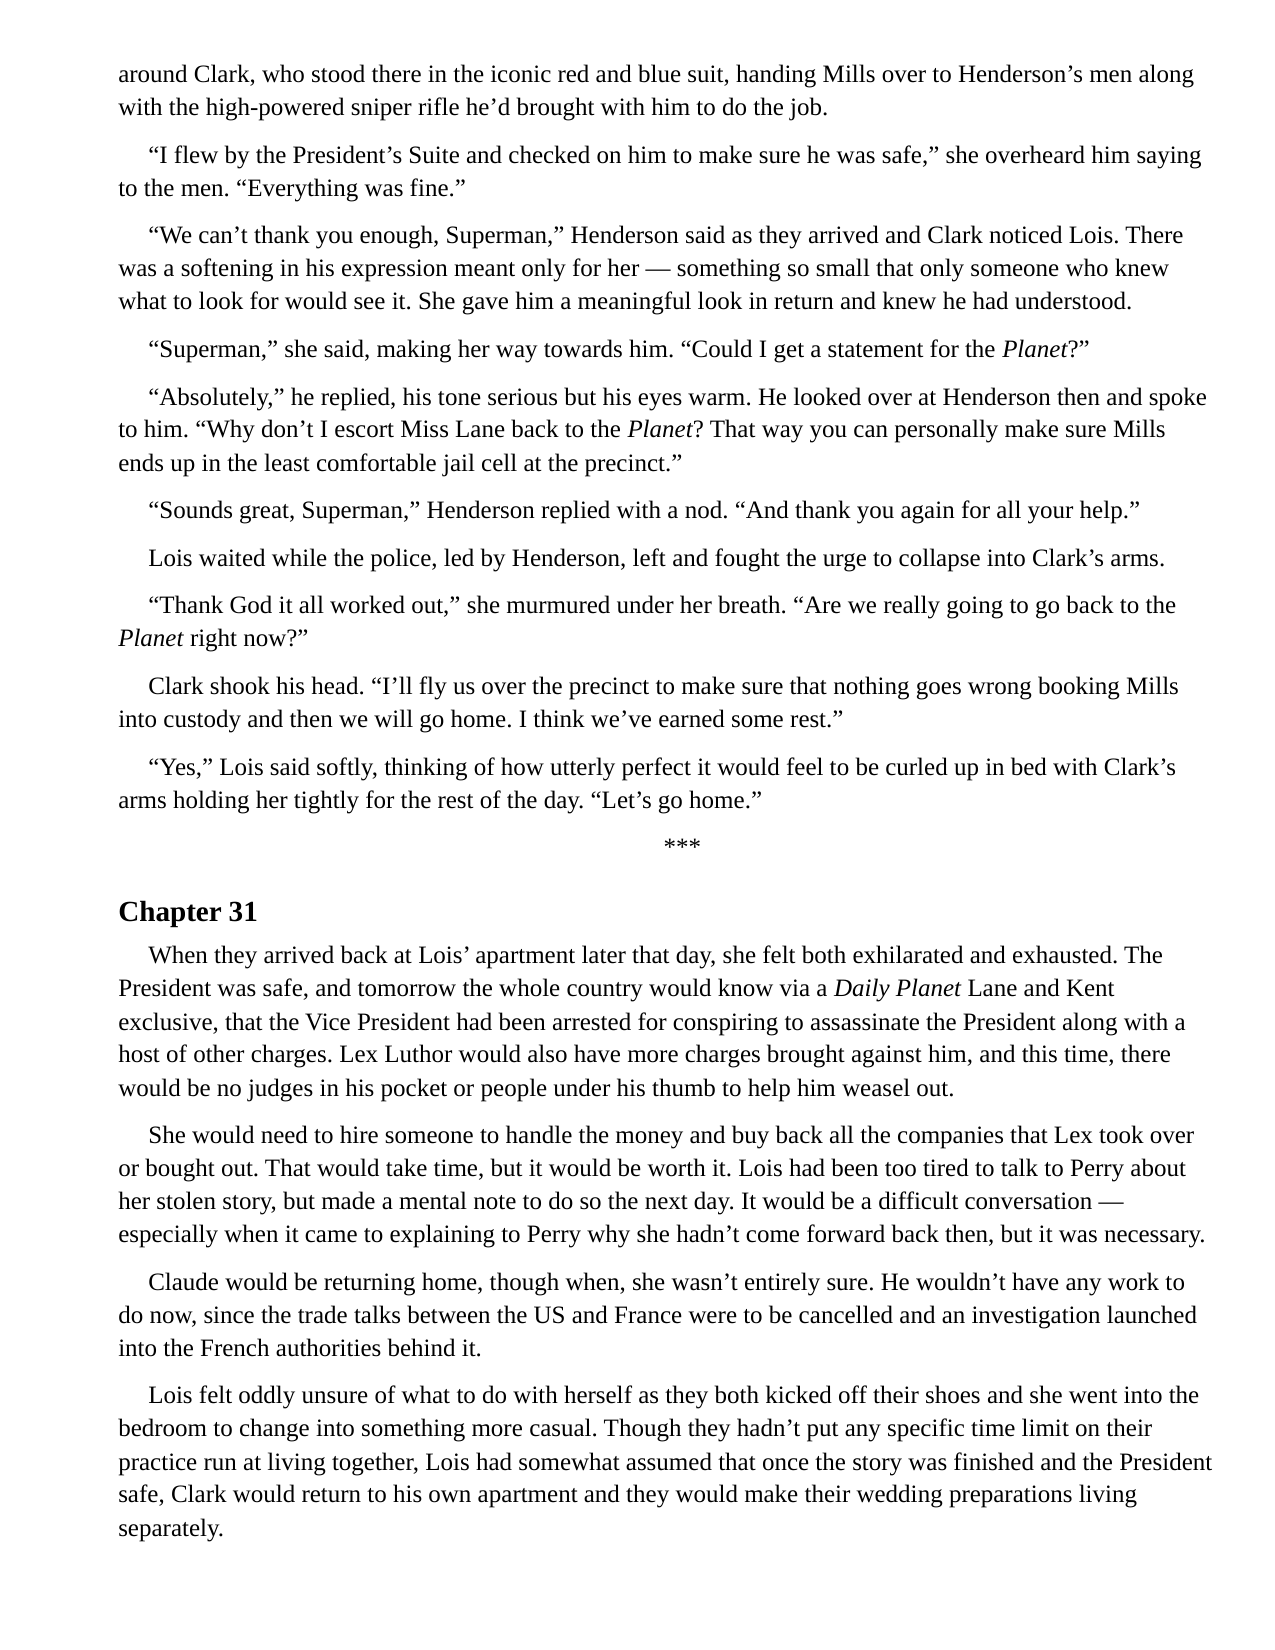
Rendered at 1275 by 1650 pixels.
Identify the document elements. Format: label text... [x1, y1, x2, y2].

text “Absolutely,” he replied, his tone serious but his eyes warm. He looked over at Henderson then and spoke to him. “Why don’t I escort Miss Lane back to the Planet? That way you can personally make sure Mills ends up in the least comfortable jail cell at the precinct.” [118, 382, 1216, 476]
text “We can’t thank you enough, Superman,” Henderson said as they arrived and Clark noticed Lois. There was a softening in his expression meant only for her — something so small that only someone who knew what to look for would see it. She gave him a meaningful look in return and knew he had understood. [118, 220, 1216, 315]
subtitle Chapter 31 [118, 894, 1216, 928]
text “Yes,” Lois said softly, thinking of how utterly perfect it would feel to be curled up in bed with Clark’s arms holding her tightly for the rest of the day. “Let’s go home.” [118, 752, 1216, 813]
text When they arrived back at Lois’ apartment later that day, she felt both exhilarated and exhausted. The President was safe, and tomorrow the whole country would know via a Daily Planet Lane and Kent exclusive, that the Vice President had been arrested for conspiring to assassinate the President along with a host of other charges. Lex Luthor would also have more charges brought against him, and this time, there would be no judges in his pocket or people under his thumb to help him weasel out. [118, 941, 1216, 1101]
text Claude would be returning home, though when, she wasn’t entirely sure. He wouldn’t have any work to do now, since the trade talks between the US and France were to be cancelled and an investigation launched into the French authorities behind it. [118, 1267, 1216, 1362]
text Lois felt oddly unsure of what to do with herself as they both kicked off their shoes and she went into the bedroom to change into something more casual. Though they hadn’t put any specific time limit on their practice run at living together, Lois had somewhat assumed that once the story was finished and the President safe, Clark would return to his own apartment and they would make their wedding preparations living separately. [118, 1381, 1216, 1541]
text Lois waited while the police, led by Henderson, left and fought the urge to collapse into Clark’s arms. [118, 543, 1216, 572]
text *** [118, 832, 1216, 861]
text “Sounds great, Superman,” Henderson replied with a nod. “And thank you again for all your help.” [118, 495, 1216, 524]
text “Superman,” she said, making her way towards him. “Could I get a statement for the Planet?” [118, 334, 1216, 363]
text “I flew by the President’s Suite and checked on him to make sure he was safe,” she overheard him saying to the men. “Everything was fine.” [118, 140, 1216, 201]
text around Clark, who stood there in the iconic red and blue suit, handing Mills over to Henderson’s men along with the high-powered sniper rifle he’d brought with him to do the job. [118, 59, 1216, 121]
text She would need to hire someone to handle the money and buy back all the companies that Lex took over or bought out. That would take time, but it would be worth it. Lois had been too tired to talk to Perry about her stolen story, but made a mental note to do so the next day. It would be a difficult conversation — especially when it came to explaining to Perry why she hadn’t come forward back then, but it was necessary. [118, 1120, 1216, 1248]
text Clark shook his head. “I’ll fly us over the precinct to make sure that nothing goes wrong booking Mills into custody and then we will go home. I think we’ve earned some rest.” [118, 671, 1216, 733]
text “Thank God it all worked out,” she murmured under her breath. “Are we really going to go back to the Planet right now?” [118, 590, 1216, 652]
